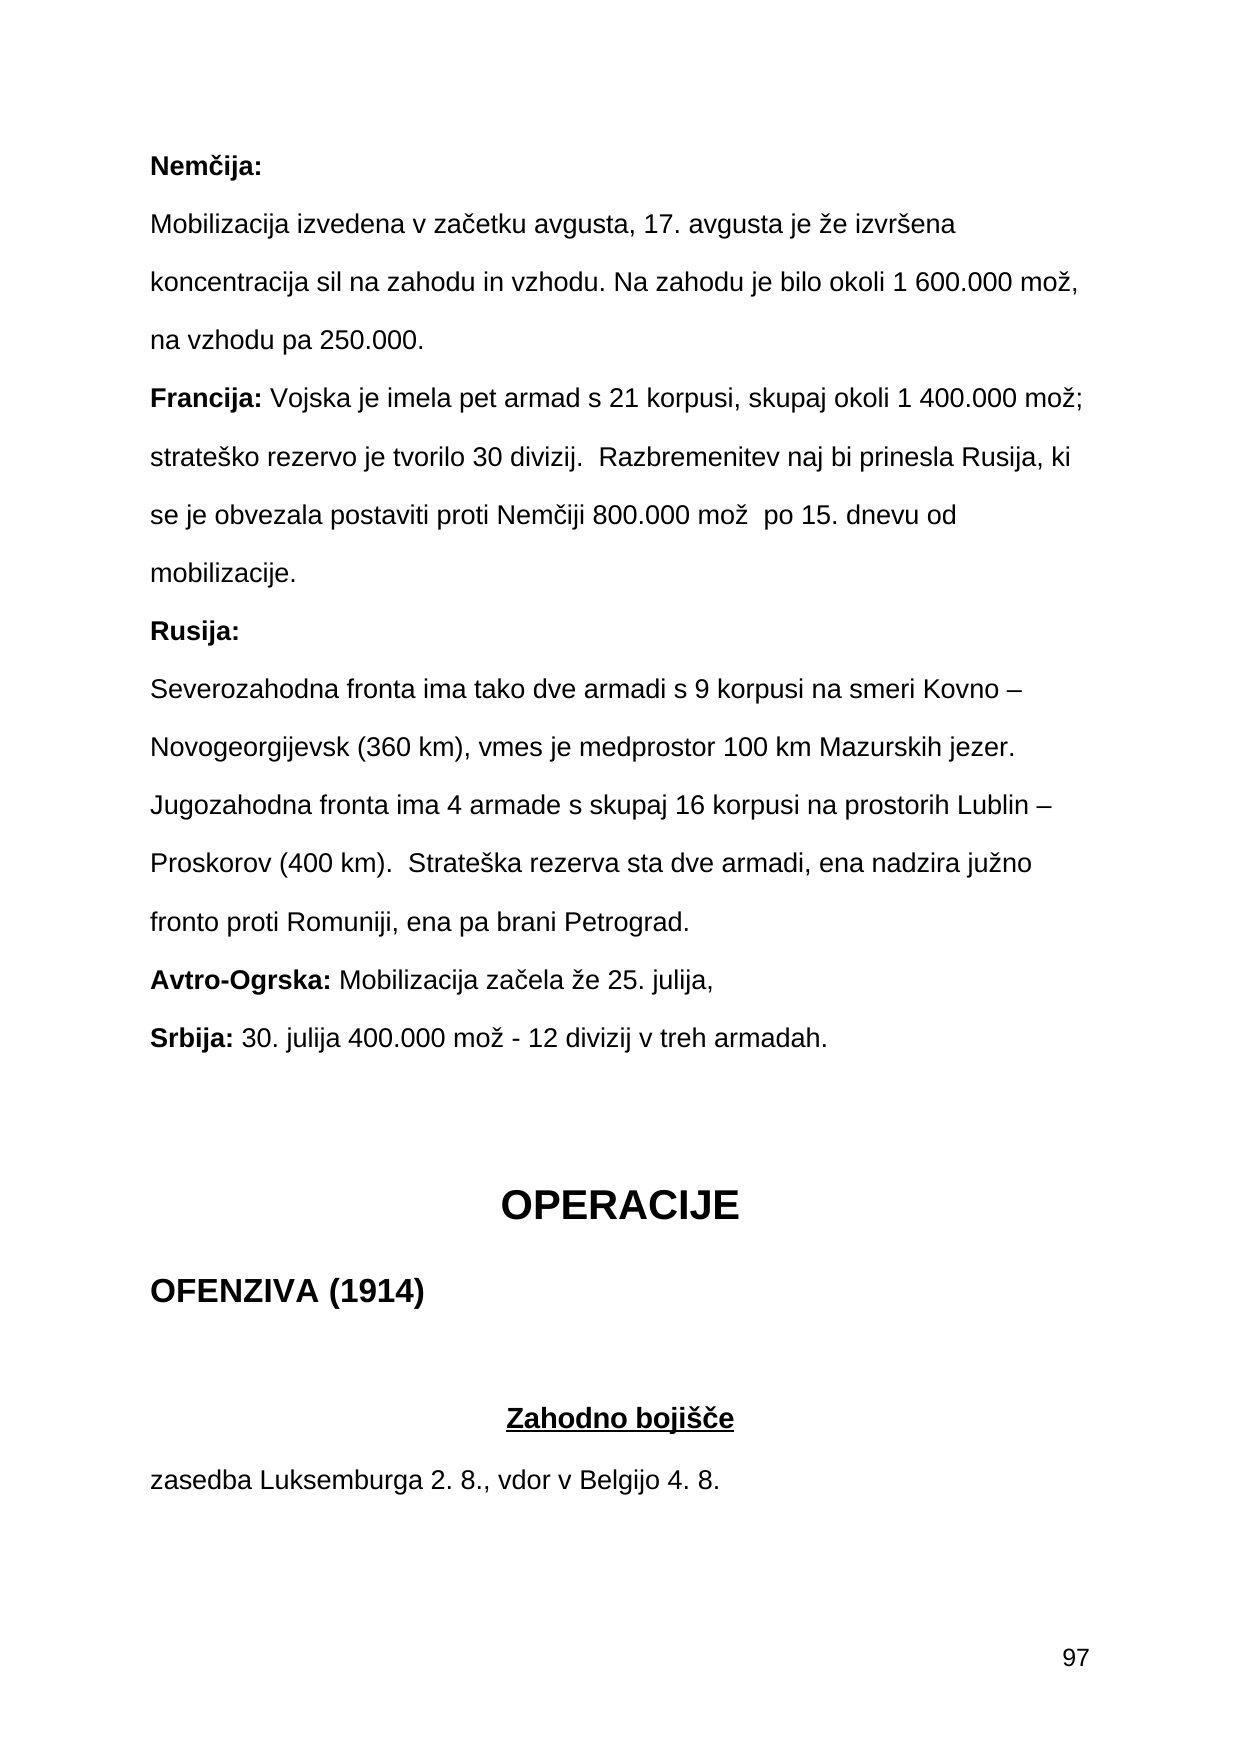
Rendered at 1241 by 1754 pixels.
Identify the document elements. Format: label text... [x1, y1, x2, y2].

text Nemčija: [150, 150, 1090, 189]
text OFENZIVA (1914) [150, 1271, 1090, 1319]
text Severozahodna fronta ima tako dve armadi s 9 korpusi na smeri Kovno – Novogeorgijevsk (360 km), vmes je medprostor 100 km Mazurskih jezer. Jugozahodna fronta ima 4 armade s skupaj 16 korpusi na prostorih Lublin – Proskorov (400 km). Strateška rezerva sta dve armadi, ena nadzira južno fronto proti Romuniji, ena pa brani Petrograd. [150, 673, 1090, 944]
text Srbija: 30. julija 400.000 mož - 12 divizij v treh armadah. [150, 1022, 1090, 1061]
text Zahodno bojišče [150, 1401, 1090, 1443]
text Rusija: [150, 615, 1090, 654]
text Avtro-Ogrska: Mobilizacija začela že 25. julija, [150, 964, 1090, 1002]
text Mobilizacija izvedena v začetku avgusta, 17. avgusta je že izvršena koncentracija sil na zahodu in vzhodu. Na zahodu je bilo okoli 1 600.000 mož, na vzhodu pa 250.000. [150, 208, 1090, 363]
text zasedba Luksemburga 2. 8., vdor v Belgijo 4. 8. [150, 1464, 1090, 1502]
text Francija: Vojska je imela pet armad s 21 korpusi, skupaj okoli 1 400.000 mož; strateško rezervo je tvorilo 30 divizij. Razbremenitev naj bi prinesla Rusija, ki se je obvezala postaviti proti Nemčiji 800.000 mož po 15. dnevu od mobilizacije. [150, 382, 1090, 596]
text OPERACIJE [150, 1181, 1090, 1241]
